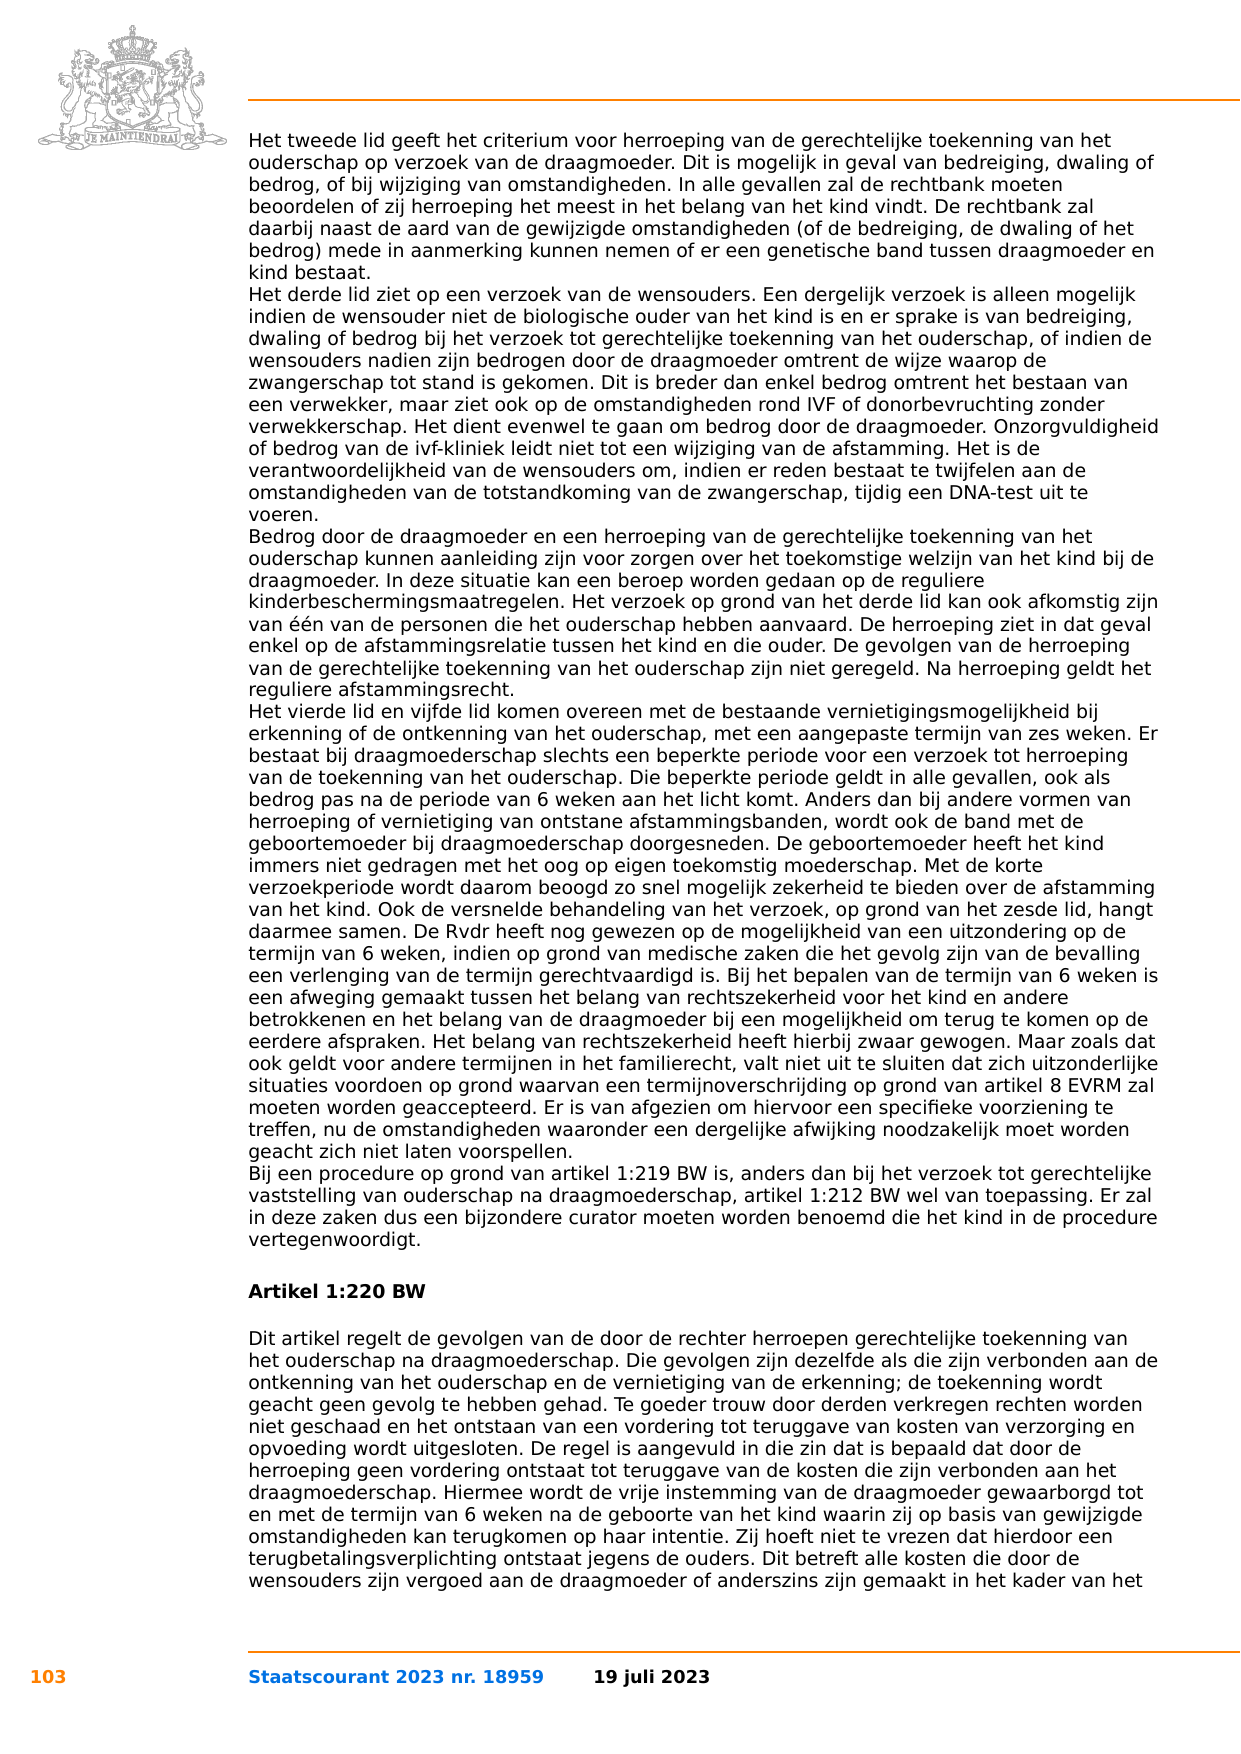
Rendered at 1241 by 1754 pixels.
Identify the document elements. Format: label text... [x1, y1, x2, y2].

subtitle Artikel 1:220 BW [248, 1281, 1163, 1303]
text Het tweede lid geeft het criterium voor herroeping van de gerechtelijke toekenning van het ouderschap op verzoek van de draagmoeder. Dit is mogelijk in geval van bedreiging, dwaling of bedrog, of bij wijziging van omstandigheden. In alle gevallen zal de rechtbank moeten beoordelen of zij herroeping het meest in het belang van het kind vindt. De rechtbank zal daarbij naast de aard van de gewijzigde omstandigheden (of de bedreiging, de dwaling of het bedrog) mede in aanmerking kunnen nemen of er een genetische band tussen draagmoeder en kind bestaat. [248, 130, 1163, 284]
text Bij een procedure op grond van artikel 1:219 BW is, anders dan bij het verzoek tot gerechtelijke vaststelling van ouderschap na draagmoederschap, artikel 1:212 BW wel van toepassing. Er zal in deze zaken dus een bijzondere curator moeten worden benoemd die het kind in de procedure vertegenwoordigt. [248, 1163, 1163, 1251]
text Het derde lid ziet op een verzoek van de wensouders. Een dergelijk verzoek is alleen mogelijk indien de wensouder niet de biologische ouder van het kind is en er sprake is van bedreiging, dwaling of bedrog bij het verzoek tot gerechtelijke toekenning van het ouderschap, of indien de wensouders nadien zijn bedrogen door de draagmoeder omtrent de wijze waarop de zwangerschap tot stand is gekomen. Dit is breder dan enkel bedrog omtrent het bestaan van een verwekker, maar ziet ook op de omstandigheden rond IVF of donorbevruchting zonder verwekkerschap. Het dient evenwel te gaan om bedrog door de draagmoeder. Onzorgvuldigheid of bedrog van de ivf-kliniek leidt niet tot een wijziging van de afstamming. Het is de verantwoordelijkheid van de wensouders om, indien er reden bestaat te twijfelen aan de omstandigheden van de totstandkoming van de zwangerschap, tijdig een DNA-test uit te voeren. [248, 284, 1163, 526]
text Het vierde lid en vijfde lid komen overeen met de bestaande vernietigingsmogelijkheid bij erkenning of de ontkenning van het ouderschap, met een aangepaste termijn van zes weken. Er bestaat bij draagmoederschap slechts een beperkte periode voor een verzoek tot herroeping van de toekenning van het ouderschap. Die beperkte periode geldt in alle gevallen, ook als bedrog pas na de periode van 6 weken aan het licht komt. Anders dan bij andere vormen van herroeping of vernietiging van ontstane afstammingsbanden, wordt ook de band met de geboortemoeder bij draagmoederschap doorgesneden. De geboortemoeder heeft het kind immers niet gedragen met het oog op eigen toekomstig moederschap. Met de korte verzoekperiode wordt daarom beoogd zo snel mogelijk zekerheid te bieden over de afstamming van het kind. Ook de versnelde behandeling van het verzoek, op grond van het zesde lid, hangt daarmee samen. De Rvdr heeft nog gewezen op de mogelijkheid van een uitzondering op de termijn van 6 weken, indien op grond van medische zaken die het gevolg zijn van de bevalling een verlenging van de termijn gerechtvaardigd is. Bij het bepalen van de termijn van 6 weken is een afweging gemaakt tussen het belang van rechtszekerheid voor het kind en andere betrokkenen en het belang van de draagmoeder bij een mogelijkheid om terug te komen op de eerdere afspraken. Het belang van rechtszekerheid heeft hierbij zwaar gewogen. Maar zoals dat ook geldt voor andere termijnen in het familierecht, valt niet uit te sluiten dat zich uitzonderlijke situaties voordoen op grond waarvan een termijnoverschrijding op grond van artikel 8 EVRM zal moeten worden geaccepteerd. Er is van afgezien om hiervoor een specifieke voorziening te treffen, nu de omstandigheden waaronder een dergelijke afwijking noodzakelijk moet worden geacht zich niet laten voorspellen. [248, 701, 1163, 1163]
picture [38, 25, 227, 150]
text Dit artikel regelt de gevolgen van de door de rechter herroepen gerechtelijke toekenning van het ouderschap na draagmoederschap. Die gevolgen zijn dezelfde als die zijn verbonden aan de ontkenning van het ouderschap en de vernietiging van de erkenning; de toekenning wordt geacht geen gevolg te hebben gehad. Te goeder trouw door derden verkregen rechten worden niet geschaad en het ontstaan van een vordering tot teruggave van kosten van verzorging en opvoeding wordt uitgesloten. De regel is aangevuld in die zin dat is bepaald dat door de herroeping geen vordering ontstaat tot teruggave van de kosten die zijn verbonden aan het draagmoederschap. Hiermee wordt de vrije instemming van de draagmoeder gewaarborgd tot en met de termijn van 6 weken na de geboorte van het kind waarin zij op basis van gewijzigde omstandigheden kan terugkomen op haar intentie. Zij hoeft niet te vrezen dat hierdoor een terugbetalingsverplichting ontstaat jegens de ouders. Dit betreft alle kosten die door de wensouders zijn vergoed aan de draagmoeder of anderszins zijn gemaakt in het kader van het [248, 1328, 1163, 1592]
text Bedrog door de draagmoeder en een herroeping van de gerechtelijke toekenning van het ouderschap kunnen aanleiding zijn voor zorgen over het toekomstige welzijn van het kind bij de draagmoeder. In deze situatie kan een beroep worden gedaan op de reguliere kinderbeschermingsmaatregelen. Het verzoek op grond van het derde lid kan ook afkomstig zijn van één van de personen die het ouderschap hebben aanvaard. De herroeping ziet in dat geval enkel op de afstammingsrelatie tussen het kind en die ouder. De gevolgen van de herroeping van de gerechtelijke toekenning van het ouderschap zijn niet geregeld. Na herroeping geldt het reguliere afstammingsrecht. [248, 526, 1163, 701]
